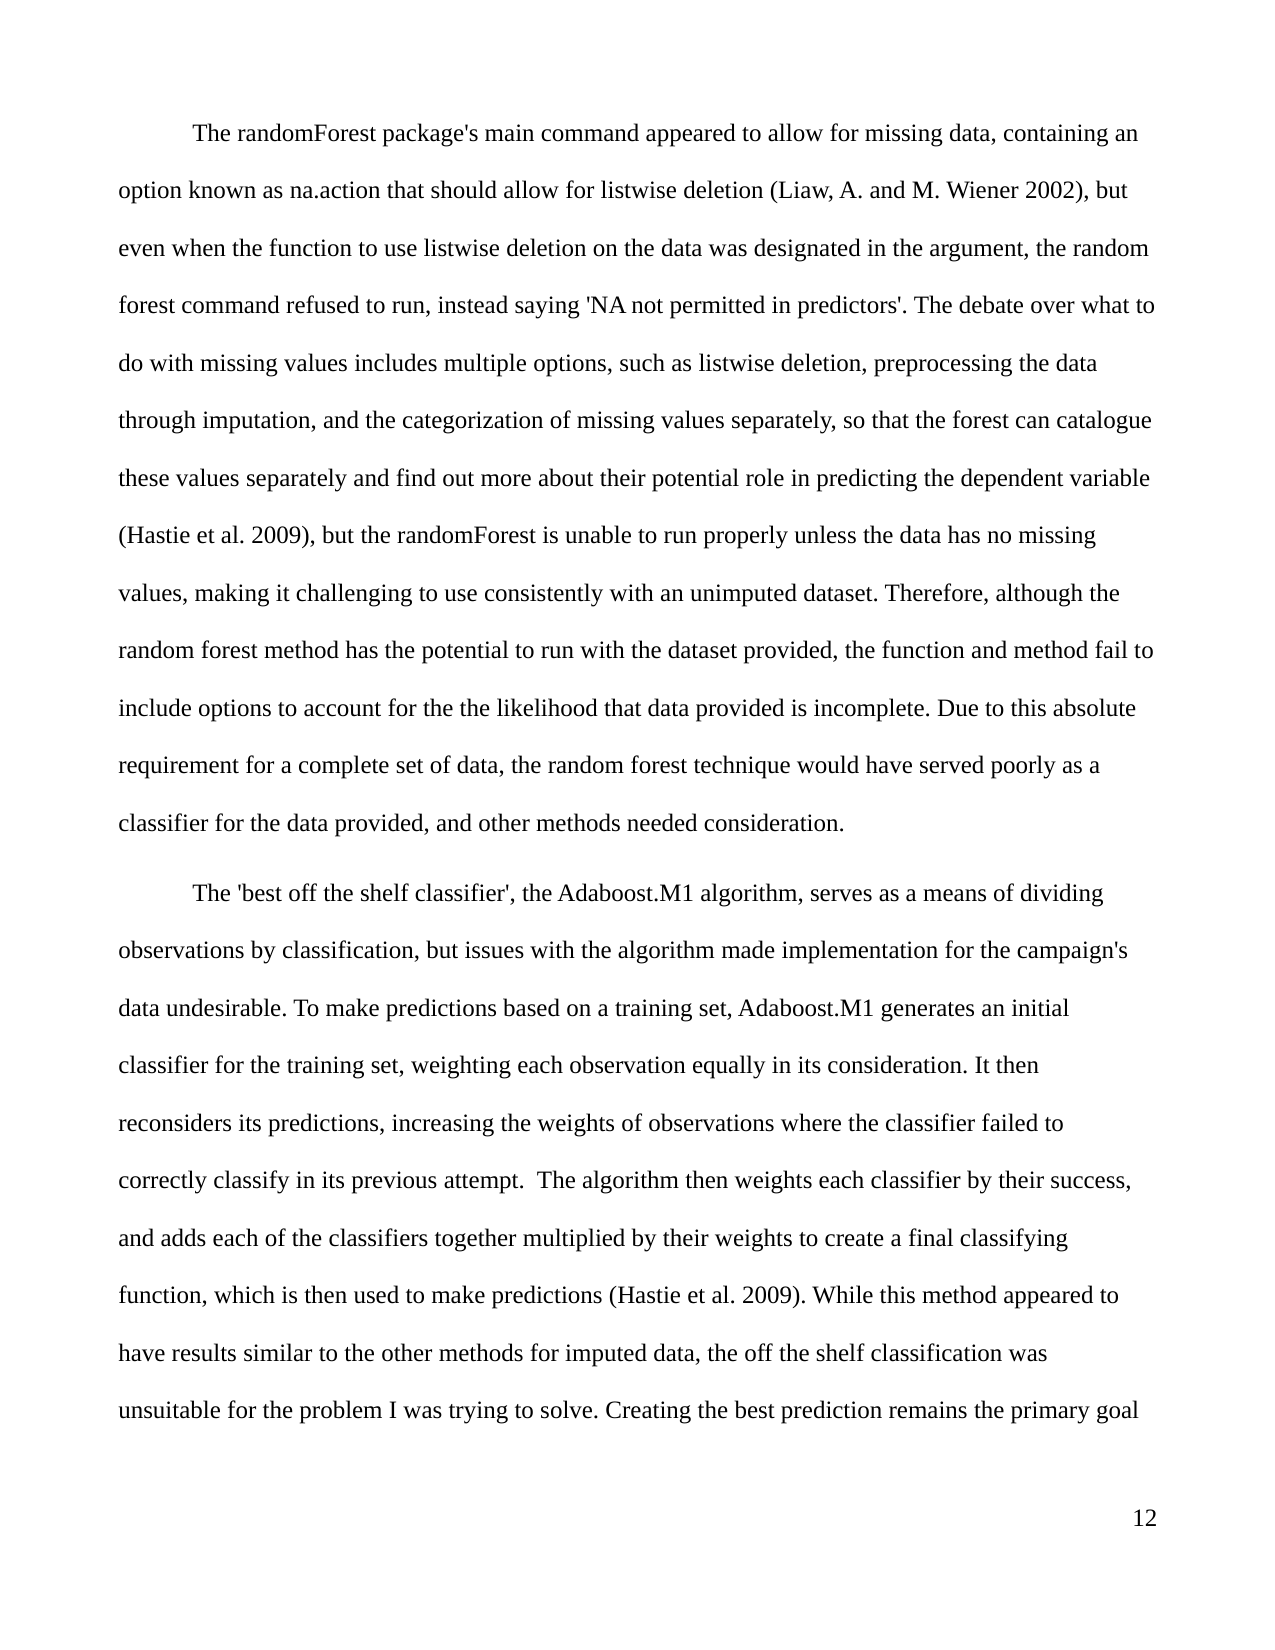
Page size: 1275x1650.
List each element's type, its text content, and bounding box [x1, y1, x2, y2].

text The 'best off the shelf classifier', the Adaboost.M1 algorithm, serves as a means of dividing observations by classification, but issues with the algorithm made implementation for the campaign's data undesirable. To make predictions based on a training set, Adaboost.M1 generates an initial classifier for the training set, weighting each observation equally in its consideration. It then reconsiders its predictions, increasing the weights of observations where the classifier failed to correctly classify in its previous attempt. The algorithm then weights each classifier by their success, and adds each of the classifiers together multiplied by their weights to create a final classifying function, which is then used to make predictions (Hastie et al. 2009). While this method appeared to have results similar to the other methods for imputed data, the off the shelf classification was unsuitable for the problem I was trying to solve. Creating the best prediction remains the primary goal [118, 878, 1157, 1424]
text The randomForest package's main command appeared to allow for missing data, containing an option known as na.action that should allow for listwise deletion (Liaw, A. and M. Wiener 2002), but even when the function to use listwise deletion on the data was designated in the argument, the random forest command refused to run, instead saying 'NA not permitted in predictors'. The debate over what to do with missing values includes multiple options, such as listwise deletion, preprocessing the data through imputation, and the categorization of missing values separately, so that the forest can catalogue these values separately and find out more about their potential role in predicting the dependent variable (Hastie et al. 2009), but the randomForest is unable to run properly unless the data has no missing values, making it challenging to use consistently with an unimputed dataset. Therefore, although the random forest method has the potential to run with the dataset provided, the function and method fail to include options to account for the the likelihood that data provided is incomplete. Due to this absolute requirement for a complete set of data, the random forest technique would have served poorly as a classifier for the data provided, and other methods needed consideration. [118, 118, 1157, 837]
